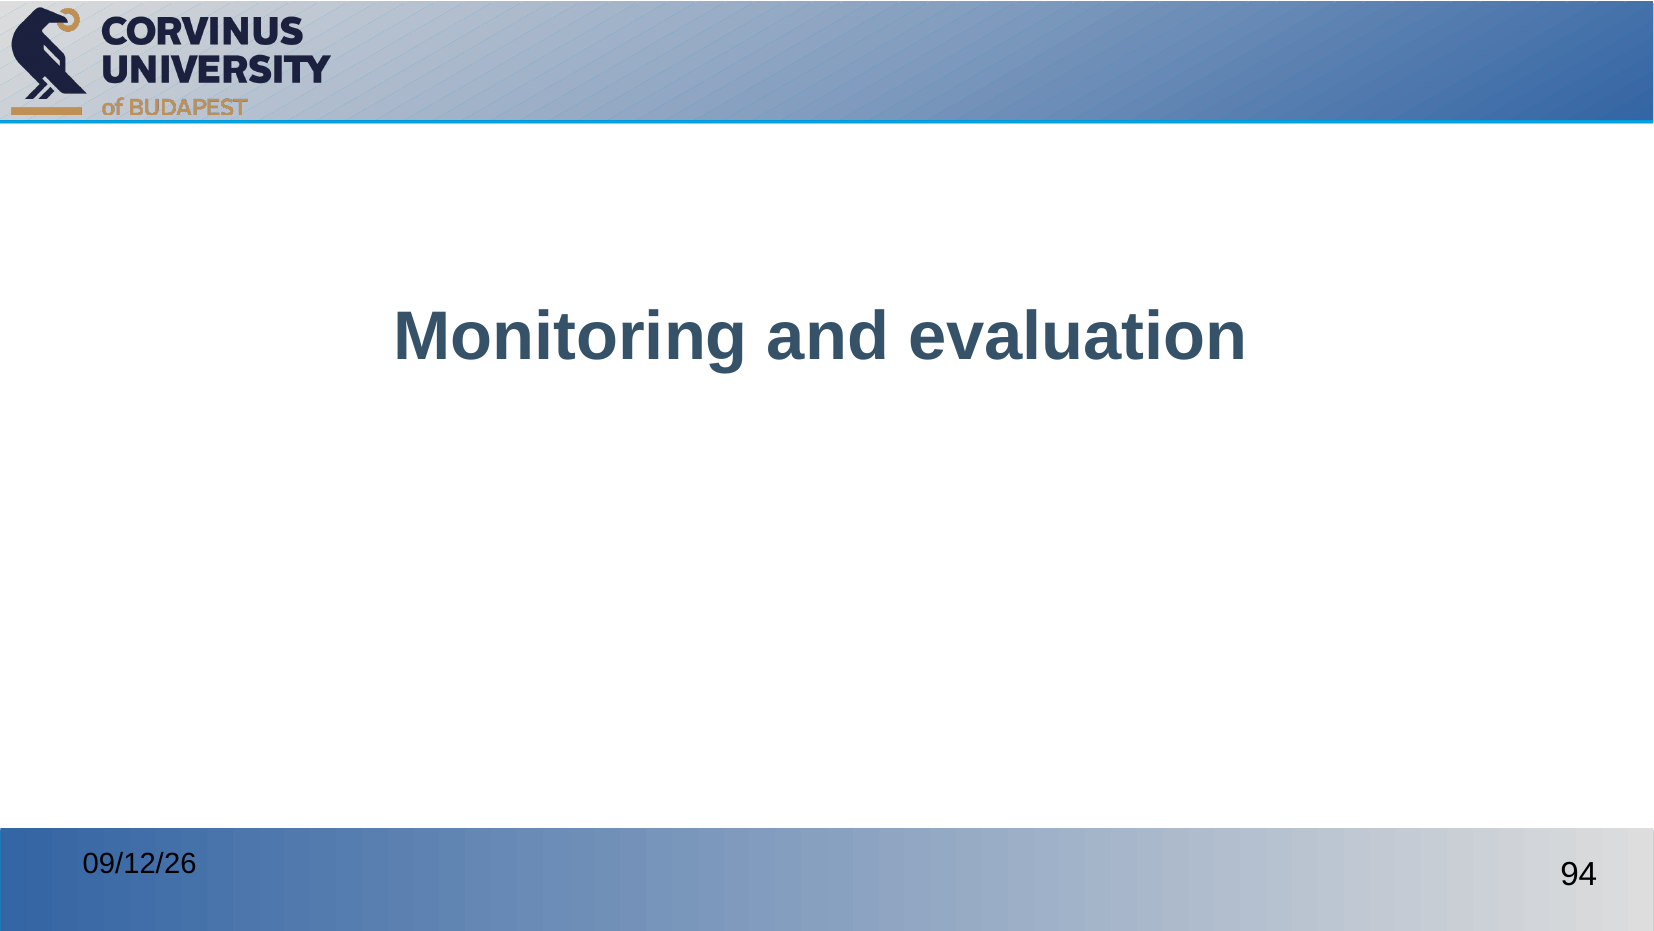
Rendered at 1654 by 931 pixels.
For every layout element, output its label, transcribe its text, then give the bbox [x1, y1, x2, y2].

picture [11, 7, 331, 115]
title Monitoring and evaluation [76, 258, 1565, 414]
